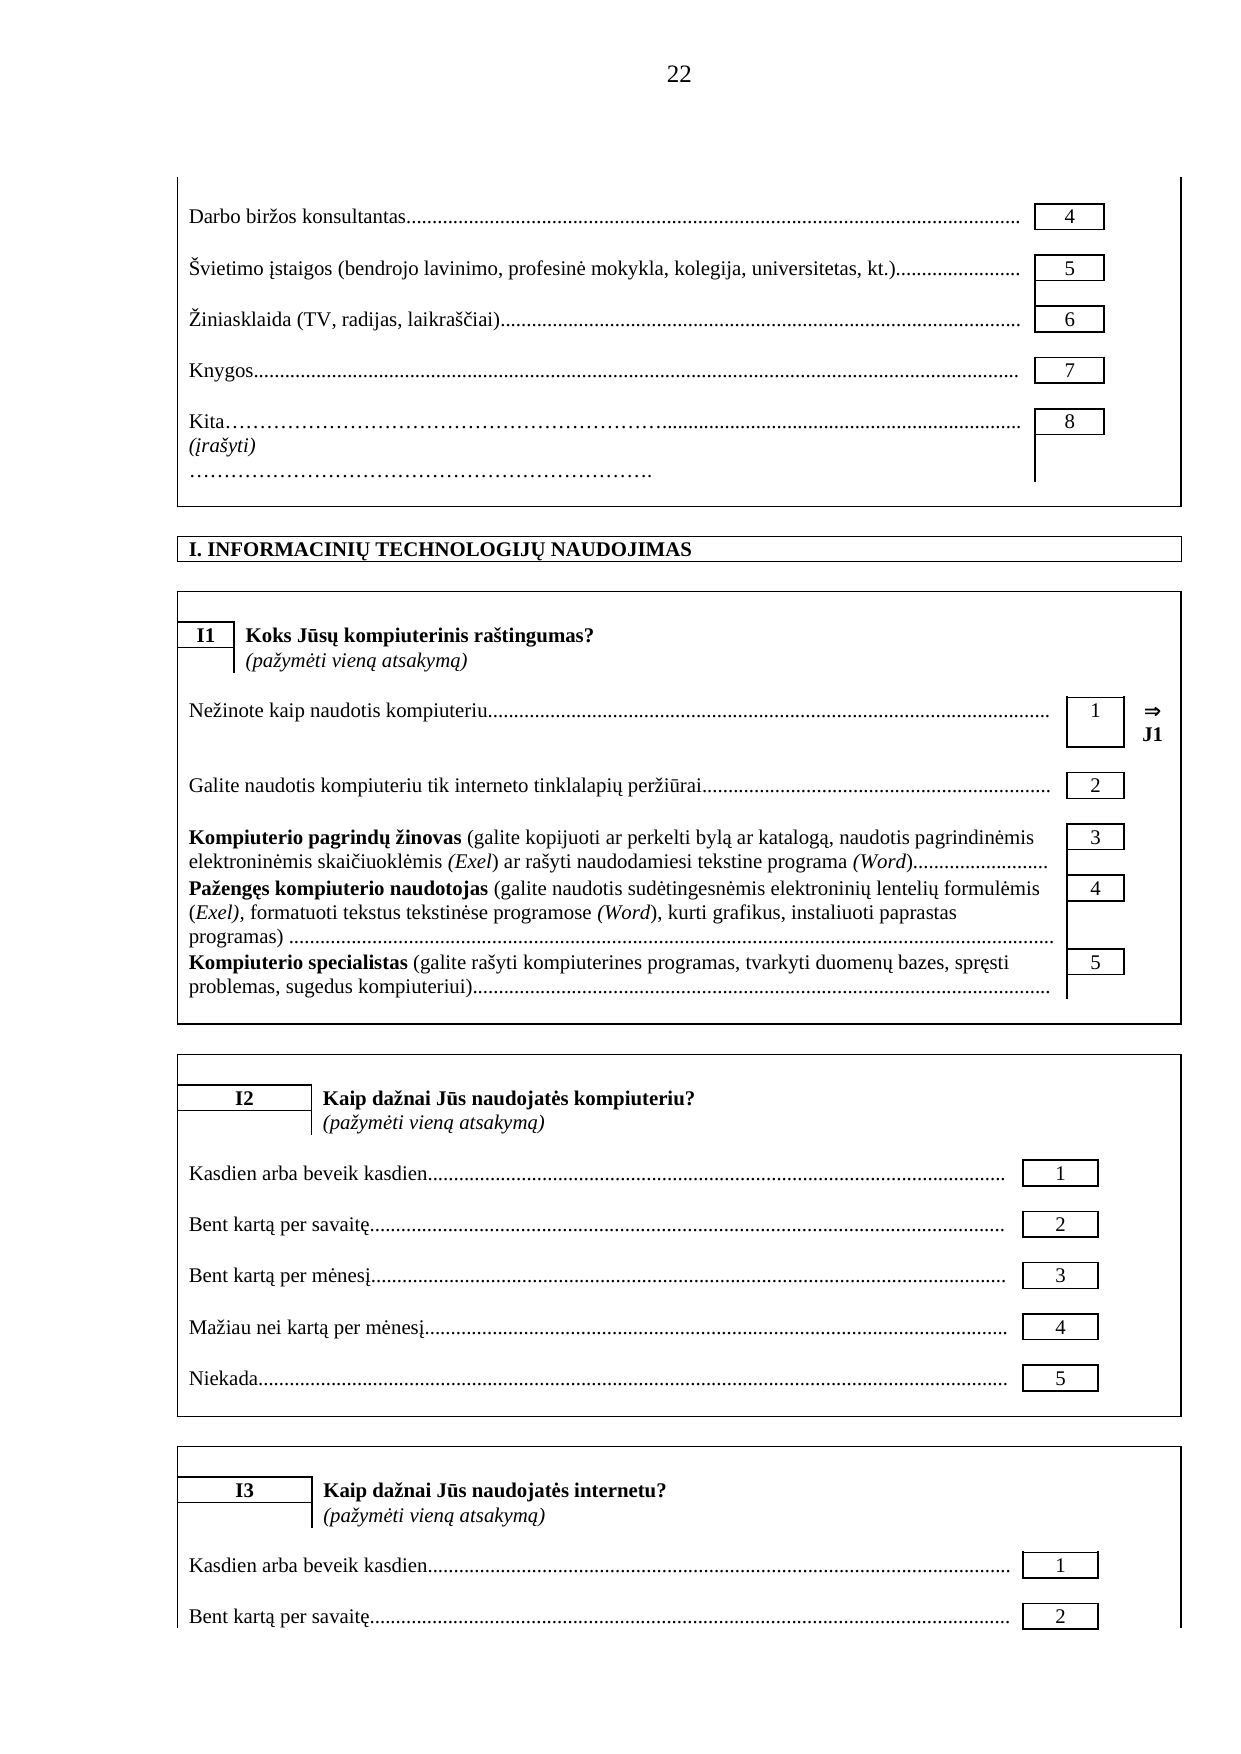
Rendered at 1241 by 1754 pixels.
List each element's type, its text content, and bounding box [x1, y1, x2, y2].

table_cell 5 [1036, 256, 1103, 280]
table_cell [1036, 435, 1104, 482]
table_cell 3 [1024, 1263, 1097, 1287]
table_cell [1099, 1364, 1180, 1390]
table_header I. INFORMACINIŲ TECHNOLOGIJŲ NAUDOJIMAS [178, 537, 1181, 561]
table_cell Kompiuterio pagrindų žinovas (galite kopijuoti ar perkelti bylą ar katalogą, naudotis pagrindinėmis elektroninėmis skaičiuoklėmis (Exel) ar rašyti naudodamiesi tekstine programa (Word).......................... [178, 823, 1066, 874]
table_cell [1125, 874, 1180, 900]
table_cell [1104, 280, 1180, 305]
table_cell [178, 177, 1180, 203]
table_cell Nežinote kaip naudotis kompiuteriu............................................................................................................ [178, 696, 1066, 746]
table_cell [315, 482, 1035, 506]
table_cell [178, 1135, 1180, 1159]
table_header [178, 1447, 312, 1476]
table_header [178, 1055, 311, 1084]
table_cell [178, 673, 1180, 696]
table_cell [1067, 799, 1124, 823]
table_cell [1099, 1159, 1180, 1185]
table_cell I1 [178, 623, 233, 647]
table_cell 6 [1036, 307, 1103, 331]
table_cell [178, 331, 1180, 357]
table_cell Koks Jūsų kompiuterinis raštingumas? (pažymėti vieną atsakymą) [235, 621, 1180, 672]
table_cell Galite naudotis kompiuteriu tik interneto tinklalapių peržiūrai................................................................... [178, 772, 1066, 797]
table_cell Bent kartą per mėnesį.......................................................................................................................... [178, 1262, 1022, 1287]
table_header [311, 1055, 1023, 1084]
table_cell [178, 746, 1180, 772]
table_header [1098, 1055, 1180, 1084]
table_cell Kaip dažnai Jūs naudojatės kompiuteriu? (pažymėti vieną atsakymą) [312, 1084, 1180, 1135]
table_cell [1105, 203, 1180, 228]
table_cell Mažiau nei kartą per mėnesį................................................................................................................ [178, 1313, 1022, 1339]
table_cell Kasdien arba beveik kasdien............................................................................................................... [178, 1159, 1022, 1185]
table_cell 4 [1024, 1315, 1097, 1339]
table_cell 4 [1068, 876, 1123, 900]
table_cell 4 [1036, 205, 1103, 228]
table_cell [178, 1288, 1180, 1313]
table_cell Kompiuterio specialistas (galite rašyti kompiuterines programas, tvarkyti duomenų bazes, spręsti problemas, sugedus kompiuteriui)............................................................................................................... [178, 948, 1066, 999]
table_cell [178, 648, 233, 672]
table_header [1023, 1447, 1098, 1476]
table_header [312, 1447, 1023, 1476]
table_cell Kasdien arba beveik kasdien................................................................................................................ [178, 1551, 1022, 1577]
table_cell Bent kartą per savaitę........................................................................................................................... [178, 1603, 1022, 1628]
table_cell 1 [1024, 1553, 1097, 1577]
table_cell Niekada................................................................................................................................................ [178, 1364, 1022, 1390]
table_cell [1105, 408, 1180, 433]
table_cell [1125, 823, 1180, 849]
table_cell 3 [1068, 825, 1123, 849]
table_cell [178, 1185, 1180, 1211]
table_cell  J1 [1125, 696, 1180, 746]
table_header [1098, 1447, 1180, 1476]
table_cell [1068, 975, 1124, 999]
table_cell [1105, 254, 1180, 280]
table_header [178, 592, 1180, 621]
table_cell Darbo biržos konsultantas...................................................................................................................... [178, 203, 1034, 228]
table_cell I3 [178, 1478, 311, 1502]
table_cell [1036, 281, 1104, 305]
table_cell [178, 999, 1180, 1023]
table_cell [1105, 357, 1180, 382]
table_cell 1 [1068, 698, 1123, 746]
table_cell Bent kartą per savaitę.......................................................................................................................... [178, 1211, 1022, 1236]
table_cell [1104, 482, 1180, 506]
table_cell 1 [1024, 1161, 1097, 1185]
table_cell Knygos................................................................................................................................................... [178, 357, 1034, 382]
table_cell 8 [1036, 410, 1103, 433]
table_cell [178, 1390, 1180, 1416]
table_cell [178, 1111, 311, 1135]
table_cell Žiniasklaida (TV, radijas, laikraščiai).................................................................................................... [178, 305, 1034, 331]
table_cell 2 [1024, 1604, 1097, 1628]
table_cell 5 [1068, 950, 1123, 974]
table_cell [234, 798, 1067, 823]
table_cell [1099, 1603, 1180, 1628]
table_cell Kita………………………………………………………..................................................................... (įrašyti) …………………………………………………………. [178, 408, 1034, 482]
table_cell [1124, 849, 1180, 874]
table_cell [1068, 902, 1124, 948]
table_cell [1125, 772, 1180, 797]
table_cell 5 [1024, 1366, 1097, 1390]
table_cell [1104, 434, 1180, 482]
table_cell [178, 1528, 1180, 1551]
table_cell [1125, 948, 1180, 974]
table_cell [1099, 1551, 1180, 1577]
table_cell [178, 382, 1180, 408]
table_cell [1099, 1211, 1180, 1236]
table_cell [1105, 305, 1180, 331]
table_cell [178, 1236, 1180, 1262]
table_cell Kaip dažnai Jūs naudojatės internetu? (pažymėti vieną atsakymą) [313, 1476, 1180, 1527]
table_cell [178, 798, 234, 823]
table_cell [178, 1577, 1180, 1603]
table_cell Švietimo įstaigos (bendrojo lavinimo, profesinė mokykla, kolegija, universitetas, kt.)........................ [178, 254, 1034, 305]
table_cell I2 [178, 1086, 311, 1109]
table_cell [1068, 850, 1124, 874]
table_header [1023, 1055, 1098, 1084]
table_cell [1124, 974, 1180, 999]
table_cell 7 [1036, 358, 1103, 382]
table_cell 2 [1024, 1212, 1097, 1236]
table_cell [178, 229, 1180, 254]
table_cell [178, 1339, 1180, 1364]
table_cell Pažengęs kompiuterio naudotojas (galite naudotis sudėtingesnėmis elektroninių lentelių formulėmis (Exel), formatuoti tekstus tekstinėse programose (Word), kurti grafikus, instaliuoti paprastas programas) ................................................................................................................................................... [178, 874, 1066, 948]
table_cell [1099, 1313, 1180, 1339]
table_cell [178, 482, 315, 506]
table_cell [1035, 482, 1104, 506]
table_cell 2 [1068, 773, 1123, 797]
table_cell [178, 1503, 311, 1527]
table_cell [1124, 900, 1180, 948]
table_cell [1124, 798, 1180, 823]
table_cell [1099, 1262, 1180, 1287]
